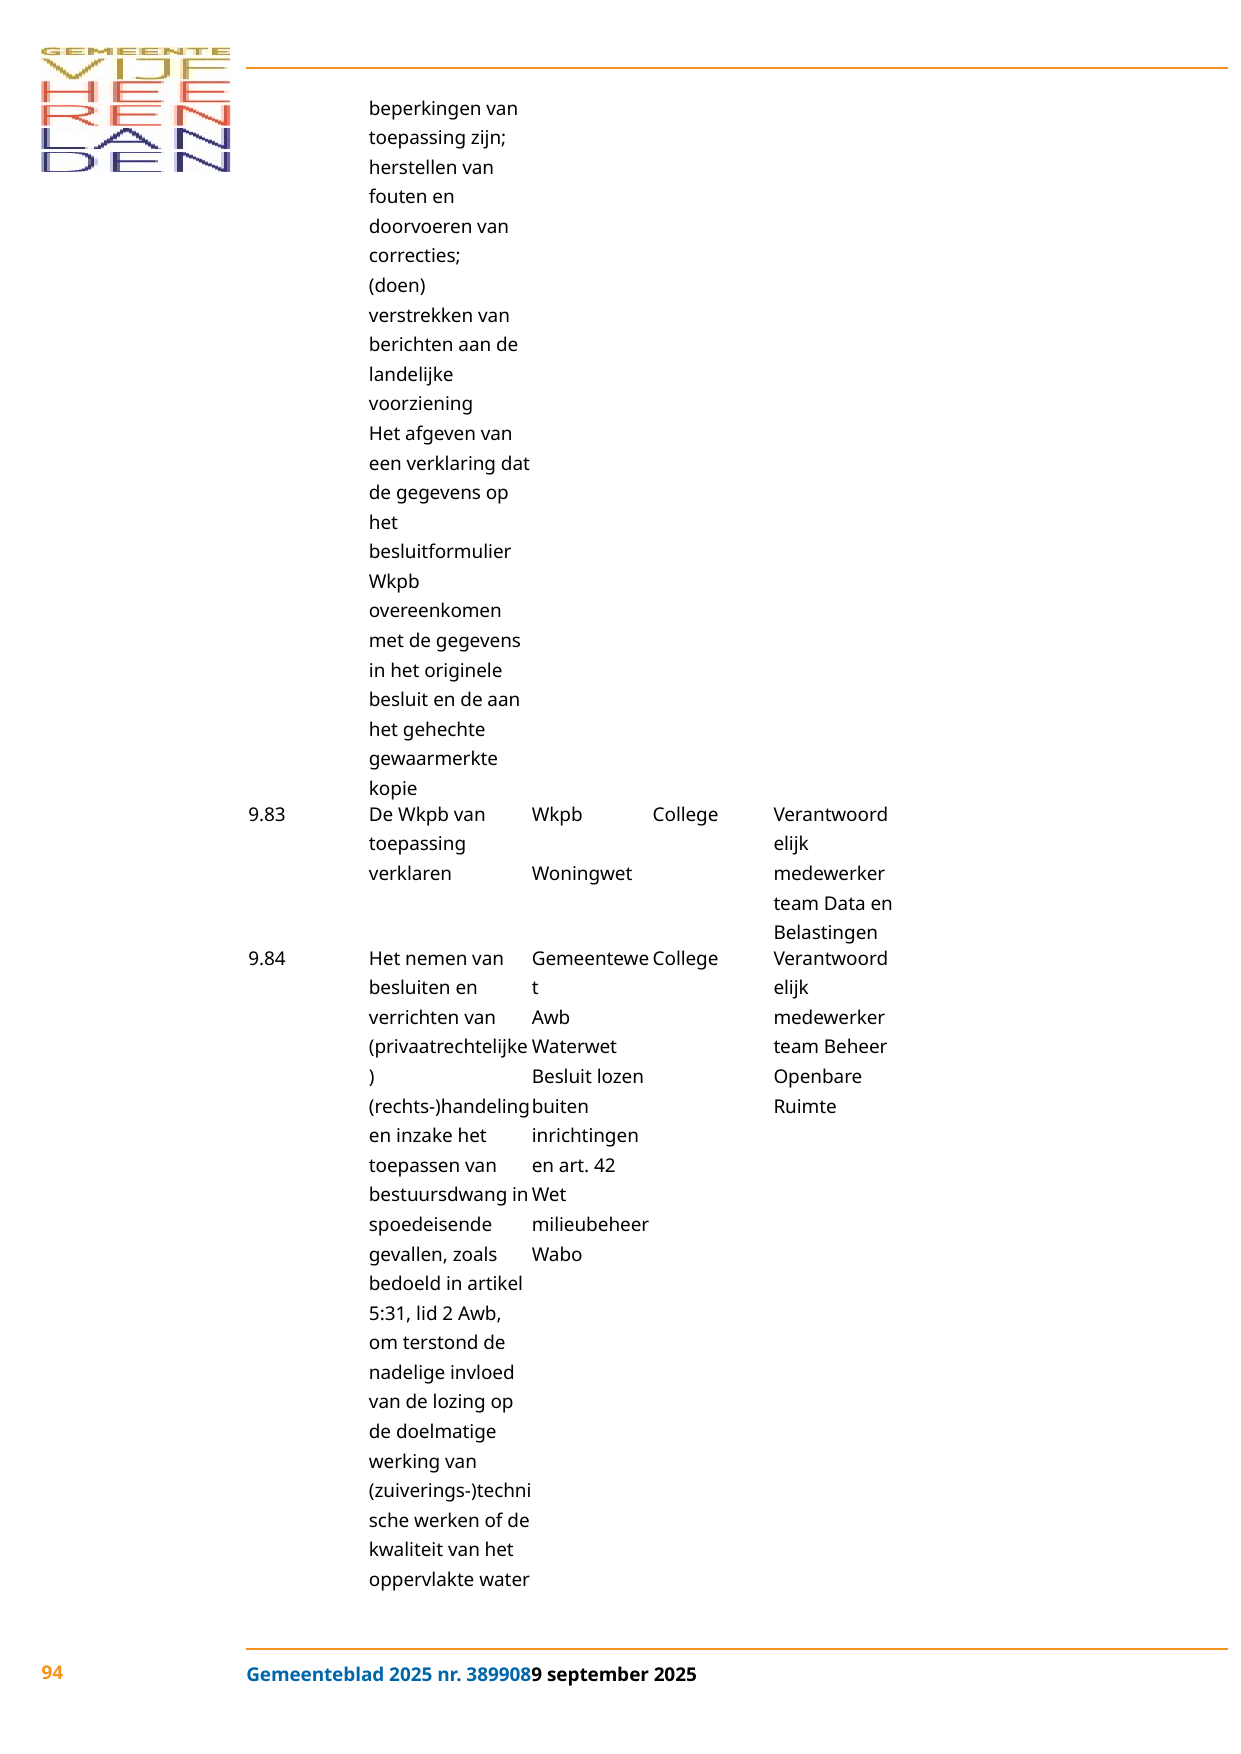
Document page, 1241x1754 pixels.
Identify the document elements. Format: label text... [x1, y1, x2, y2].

table_cell 9.84 [248, 945, 369, 1592]
picture [41, 47, 231, 172]
table_cell [1015, 95, 1152, 801]
table_cell [1015, 801, 1152, 945]
table_cell [894, 945, 1015, 1592]
table_cell Verantwoordelijk medewerker team Beheer Openbare Ruimte [773, 945, 894, 1592]
table_cell Het nemen van besluiten en verrichten van (privaatrechtelijke) (rechts-)handelingen inzake het toepassen van bestuursdwang in spoedeisende gevallen, zoals bedoeld in artikel 5:31, lid 2 Awb, om terstond de nadelige invloed van de lozing op de doelmatige werking van (zuiverings-)technische werken of de kwaliteit van het oppervlakte water [369, 945, 532, 1592]
table_cell [894, 801, 1015, 945]
table_cell Wkpb Woningwet [532, 801, 652, 945]
table_cell College [653, 945, 773, 1592]
table_cell [653, 95, 773, 801]
table_cell [1015, 945, 1152, 1592]
table_cell [894, 95, 1015, 801]
table_cell Verantwoordelijk medewerker team Data en Belastingen [773, 801, 894, 945]
table_cell [532, 95, 652, 801]
table_cell [248, 95, 369, 801]
table_cell 9.83 [248, 801, 369, 945]
table_cell [773, 95, 894, 801]
table_cell College [653, 801, 773, 945]
table_cell beperkingen van toepassing zijn; herstellen van fouten en doorvoeren van correcties; (doen) verstrekken van berichten aan de landelijke voorziening Het afgeven van een verklaring dat de gegevens op het besluitformulier Wkpb overeenkomen met de gegevens in het originele besluit en de aan het gehechte gewaarmerkte kopie [369, 95, 532, 801]
table_cell De Wkpb van toepassing verklaren [369, 801, 532, 945]
table_cell Gemeentewet Awb Waterwet Besluit lozen buiten inrichtingen en art. 42 Wet milieubeheer Wabo [532, 945, 652, 1592]
